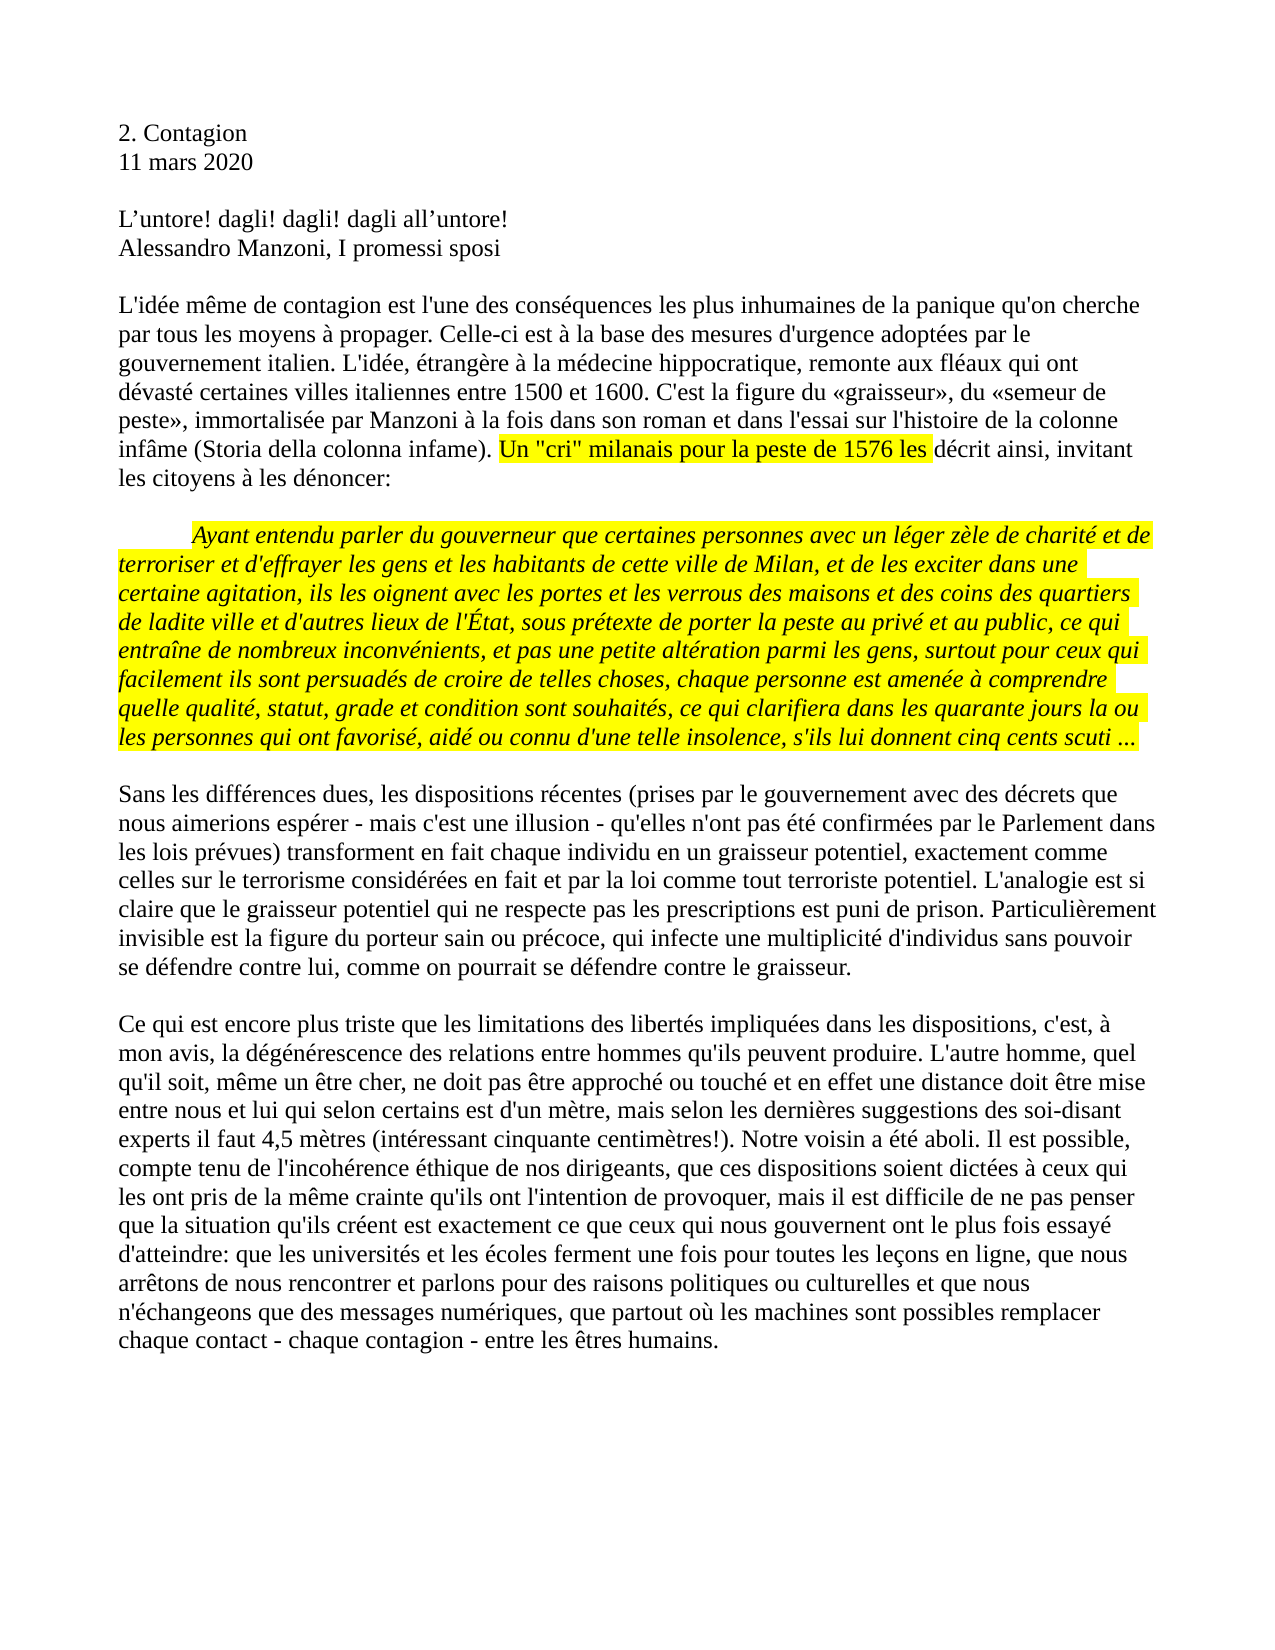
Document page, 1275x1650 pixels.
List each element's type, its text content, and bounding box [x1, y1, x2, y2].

text 11 mars 2020 [118, 147, 1157, 176]
text L'idée même de contagion est l'une des conséquences les plus inhumaines de la panique qu'on cherche par tous les moyens à propager. Celle-ci est à la base des mesures d'urgence adoptées par le gouvernement italien. L'idée, étrangère à la médecine hippocratique, remonte aux fléaux qui ont dévasté certaines villes italiennes entre 1500 et 1600. C'est la figure du «graisseur», du «semeur de peste», immortalisée par Manzoni à la fois dans son roman et dans l'essai sur l'histoire de la colonne infâme (Storia della colonna infame). Un "cri" milanais pour la peste de 1576 les décrit ainsi, invitant les citoyens à les dénoncer: [118, 291, 1157, 492]
text Alessandro Manzoni, I promessi sposi [118, 233, 1157, 262]
text Ayant entendu parler du gouverneur que certaines personnes avec un léger zèle de charité et de terroriser et d'effrayer les gens et les habitants de cette ville de Milan, et de les exciter dans une certaine agitation, ils les oignent avec les portes et les verrous des maisons et des coins des quartiers de ladite ville et d'autres lieux de l'État, sous prétexte de porter la peste au privé et au public, ce qui entraîne de nombreux inconvénients, et pas une petite altération parmi les gens, surtout pour ceux qui facilement ils sont persuadés de croire de telles choses, chaque personne est amenée à comprendre quelle qualité, statut, grade et condition sont souhaités, ce qui clarifiera dans les quarante jours la ou les personnes qui ont favorisé, aidé ou connu d'une telle insolence, s'ils lui donnent cinq cents scuti ... [118, 521, 1157, 751]
text L’untore! dagli! dagli! dagli all’untore! [118, 204, 1157, 233]
text 2. Contagion [118, 118, 1157, 147]
text Ce qui est encore plus triste que les limitations des libertés impliquées dans les dispositions, c'est, à mon avis, la dégénérescence des relations entre hommes qu'ils peuvent produire. L'autre homme, quel qu'il soit, même un être cher, ne doit pas être approché ou touché et en effet une distance doit être mise entre nous et lui qui selon certains est d'un mètre, mais selon les dernières suggestions des soi-disant experts il faut 4,5 mètres (intéressant cinquante centimètres!). Notre voisin a été aboli. Il est possible, compte tenu de l'incohérence éthique de nos dirigeants, que ces dispositions soient dictées à ceux qui les ont pris de la même crainte qu'ils ont l'intention de provoquer, mais il est difficile de ne pas penser que la situation qu'ils créent est exactement ce que ceux qui nous gouvernent ont le plus fois essayé d'atteindre: que les universités et les écoles ferment une fois pour toutes les leçons en ligne, que nous arrêtons de nous rencontrer et parlons pour des raisons politiques ou culturelles et que nous n'échangeons que des messages numériques, que partout où les machines sont possibles remplacer chaque contact - chaque contagion - entre les êtres humains. [118, 1009, 1157, 1354]
text Sans les différences dues, les dispositions récentes (prises par le gouvernement avec des décrets que nous aimerions espérer - mais c'est une illusion - qu'elles n'ont pas été confirmées par le Parlement dans les lois prévues) transforment en fait chaque individu en un graisseur potentiel, exactement comme celles sur le terrorisme considérées en fait et par la loi comme tout terroriste potentiel. L'analogie est si claire que le graisseur potentiel qui ne respecte pas les prescriptions est puni de prison. Particulièrement invisible est la figure du porteur sain ou précoce, qui infecte une multiplicité d'individus sans pouvoir se défendre contre lui, comme on pourrait se défendre contre le graisseur. [118, 779, 1157, 981]
